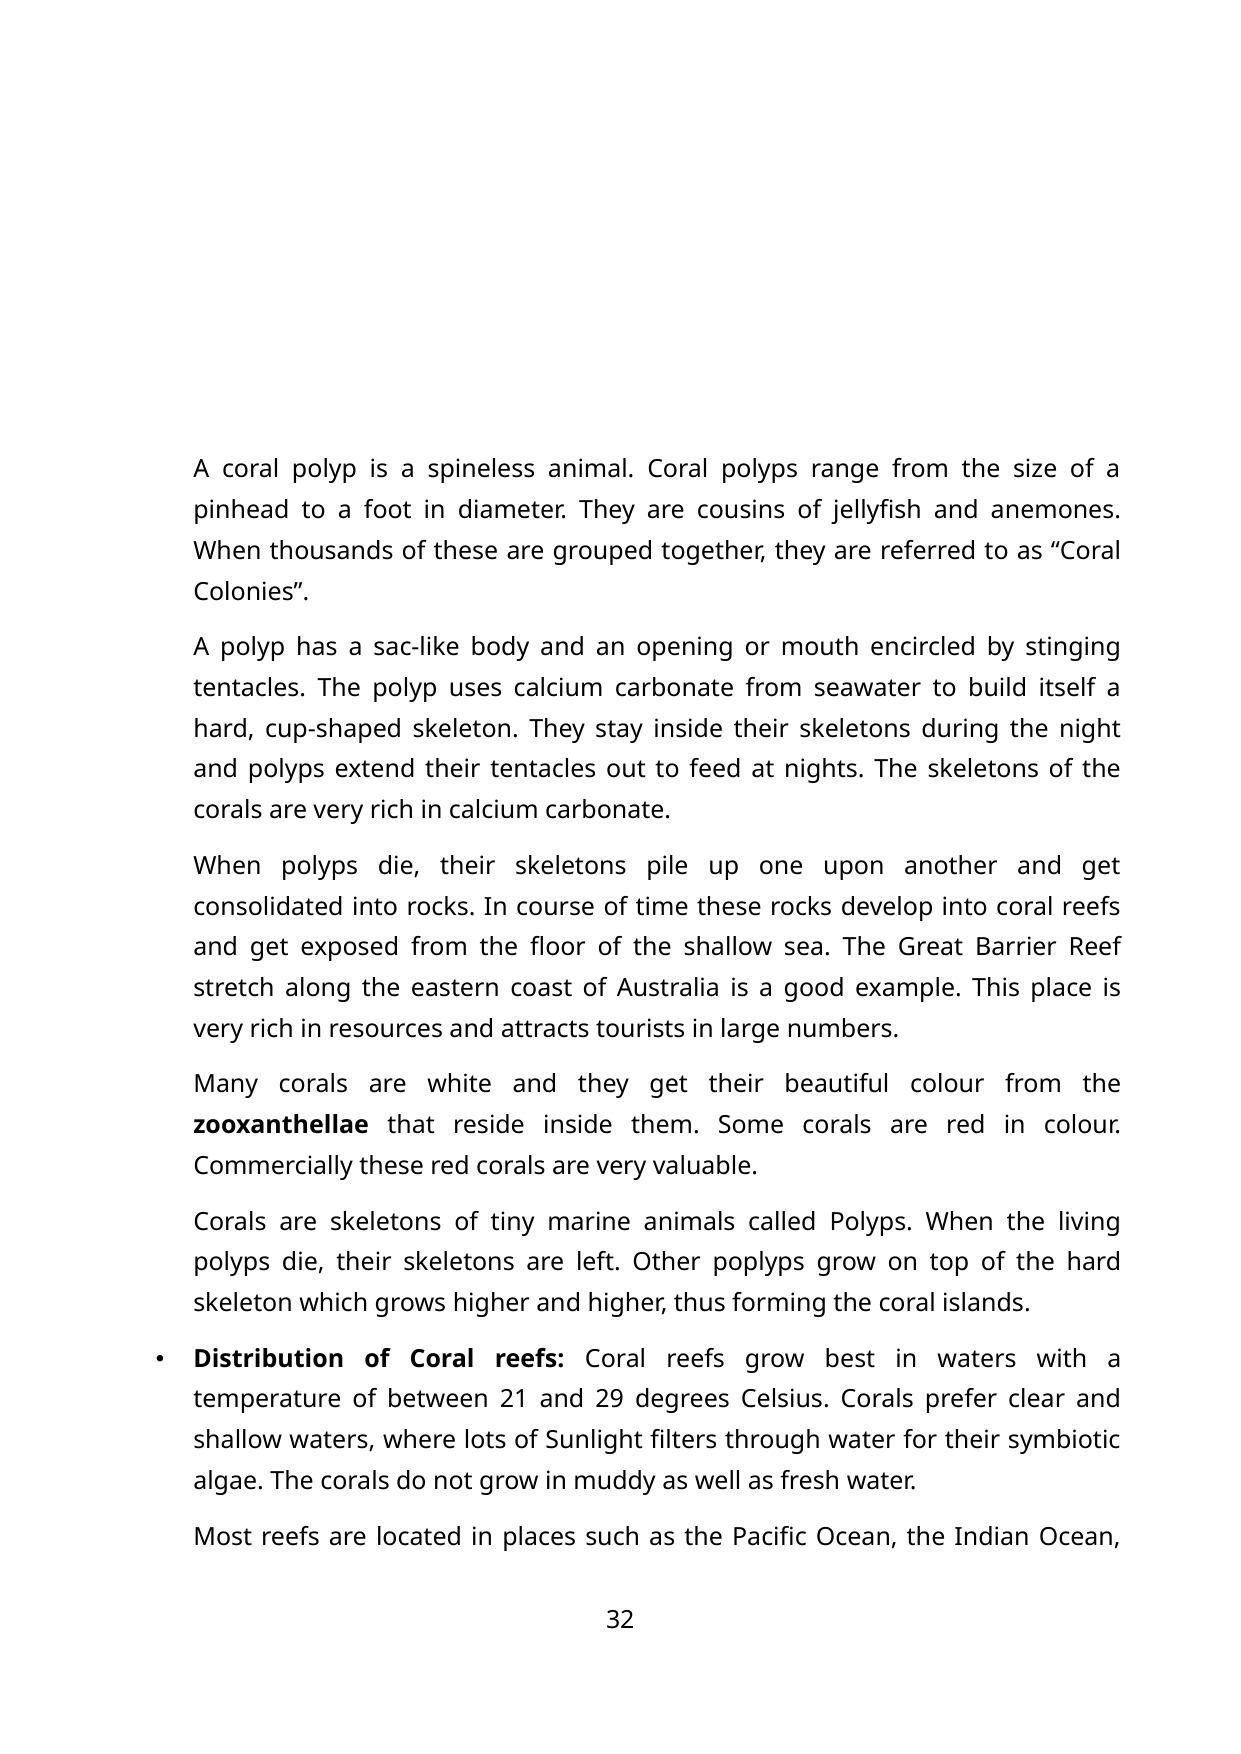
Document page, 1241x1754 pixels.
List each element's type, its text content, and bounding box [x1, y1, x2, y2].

list When polyps die, their skeletons pile up one upon another and get consolidated into rocks. In course of time these rocks develop into coral reefs and get exposed from the floor of the shallow sea. The Great Barrier Reef stretch along the eastern coast of Australia is a good example. This place is very rich in resources and attracts tourists in large numbers. [156, 847, 1122, 1045]
list Corals are skeletons of tiny marine animals called Polyps. When the living polyps die, their skeletons are left. Other poplyps grow on top of the hard skeleton which grows higher and higher, thus forming the coral islands. [156, 1203, 1122, 1319]
list Distribution of Coral reefs: Coral reefs grow best in waters with a temperature of between 21 and 29 degrees Celsius. Corals prefer clear and shallow waters, where lots of Sunlight filters through water for their symbiotic algae. The corals do not grow in muddy as well as fresh water. [156, 1340, 1122, 1497]
list A polyp has a sac-like body and an opening or mouth encircled by stinging tentacles. The polyp uses calcium carbonate from seawater to build itself a hard, cup-shaped skeleton. They stay inside their skeletons during the night and polyps extend their tentacles out to feed at nights. The skeletons of the corals are very rich in calcium carbonate. [156, 628, 1122, 826]
list Many corals are white and they get their beautiful colour from the zooxanthellae that reside inside them. Some corals are red in colour. Commercially these red corals are very valuable. [156, 1066, 1122, 1182]
list Most reefs are located in places such as the Pacific Ocean, the Indian Ocean, [156, 1518, 1122, 1552]
list A coral polyp is a spineless animal. Coral polyps range from the size of a pinhead to a foot in diameter. They are cousins of jellyfish and anemones. When thousands of these are grouped together, they are referred to as “Coral Colonies”. [156, 451, 1122, 607]
